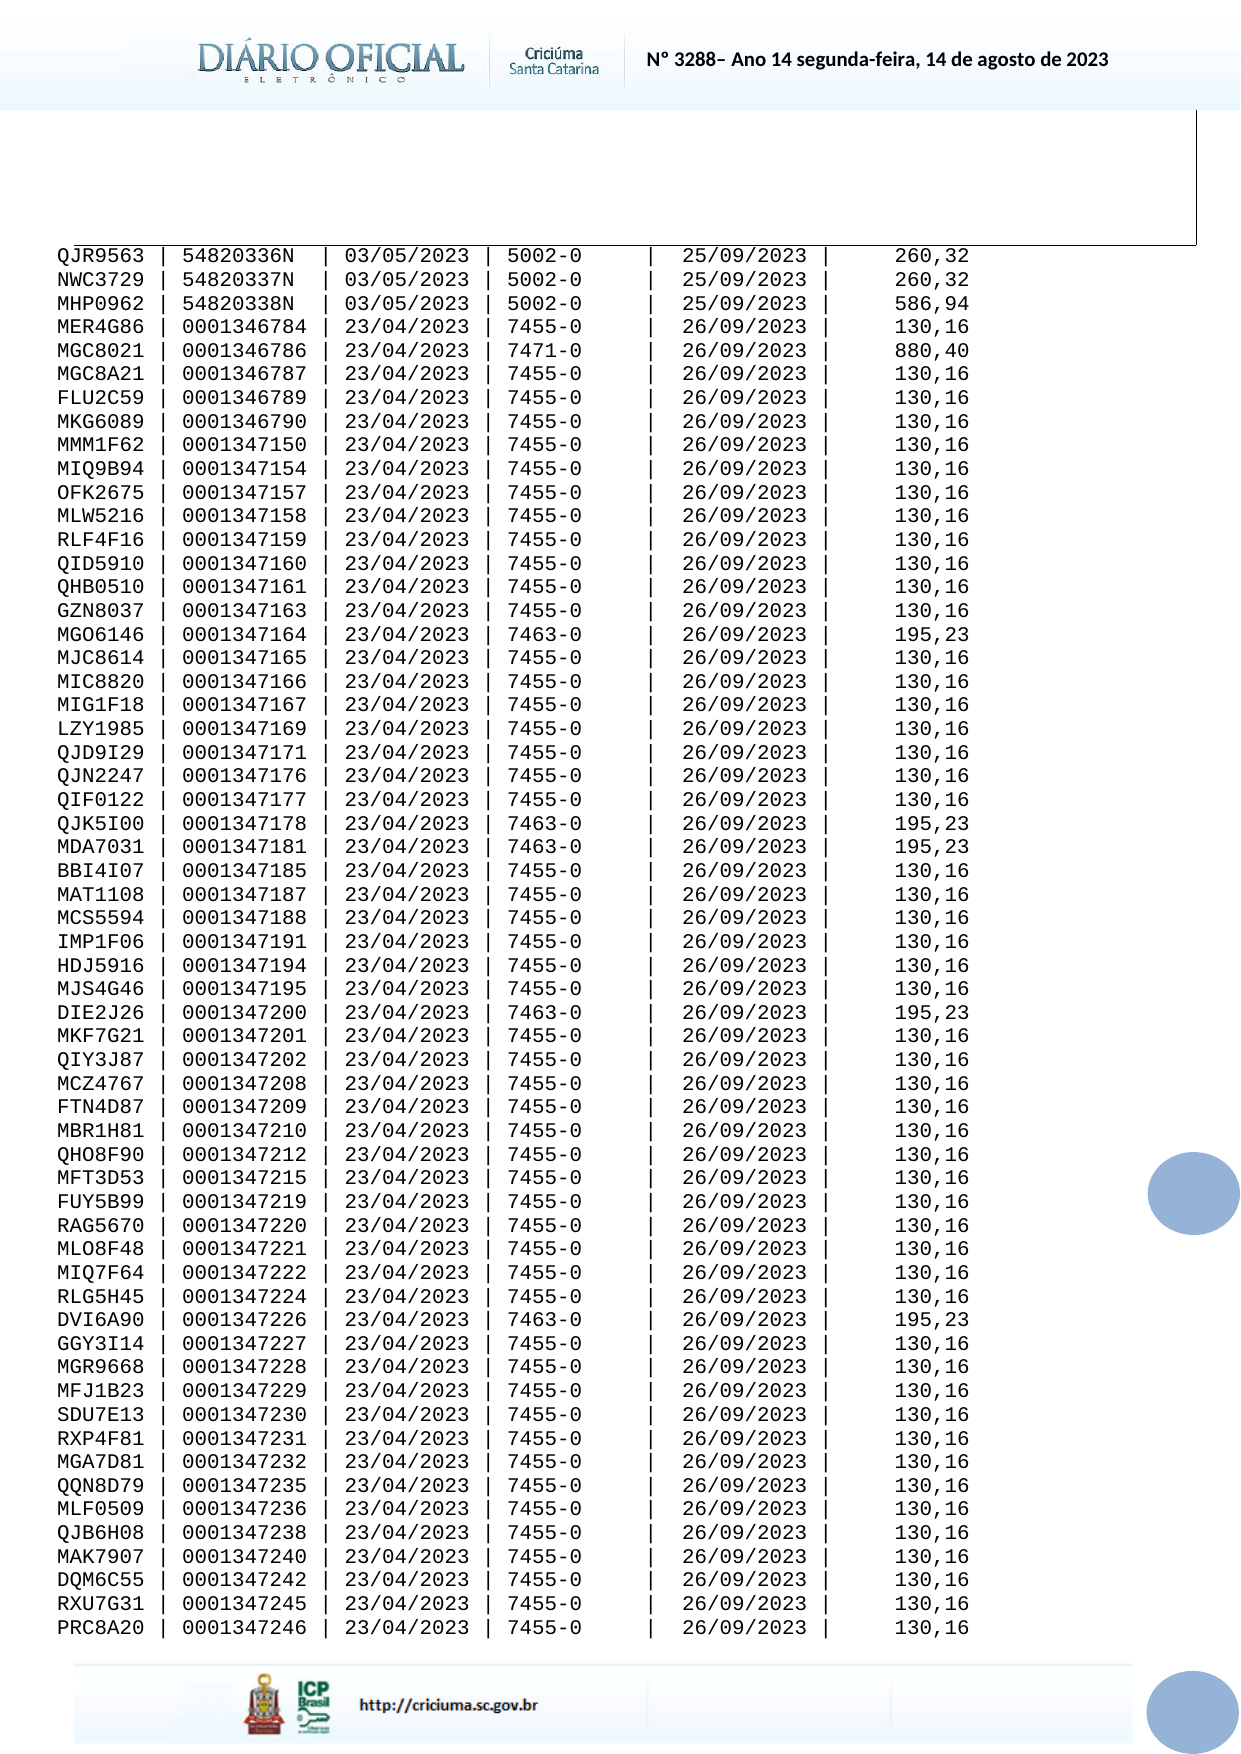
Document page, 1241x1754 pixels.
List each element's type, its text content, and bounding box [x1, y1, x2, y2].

text MKF7G21 | 0001347201 | 23/04/2023 | 7455-0 | 26/09/2023 | 130,16 [44, 1026, 1196, 1049]
text SDU7E13 | 0001347230 | 23/04/2023 | 7455-0 | 26/09/2023 | 130,16 [44, 1404, 1196, 1427]
text MGC8A21 | 0001346787 | 23/04/2023 | 7455-0 | 26/09/2023 | 130,16 [44, 363, 1196, 387]
text MJC8614 | 0001347165 | 23/04/2023 | 7455-0 | 26/09/2023 | 130,16 [44, 647, 1196, 671]
text QHB0510 | 0001347161 | 23/04/2023 | 7455-0 | 26/09/2023 | 130,16 [44, 576, 1196, 600]
text PRC8A20 | 0001347246 | 23/04/2023 | 7455-0 | 26/09/2023 | 130,16 [44, 1617, 1196, 1640]
text MLO8F48 | 0001347221 | 23/04/2023 | 7455-0 | 26/09/2023 | 130,16 [44, 1238, 1196, 1262]
text RXU7G31 | 0001347245 | 23/04/2023 | 7455-0 | 26/09/2023 | 130,16 [44, 1593, 1196, 1617]
text MIG1F18 | 0001347167 | 23/04/2023 | 7455-0 | 26/09/2023 | 130,16 [44, 694, 1196, 718]
text BBI4I07 | 0001347185 | 23/04/2023 | 7455-0 | 26/09/2023 | 130,16 [44, 860, 1196, 884]
text MJS4G46 | 0001347195 | 23/04/2023 | 7455-0 | 26/09/2023 | 130,16 [44, 978, 1196, 1002]
text QID5910 | 0001347160 | 23/04/2023 | 7455-0 | 26/09/2023 | 130,16 [44, 553, 1196, 576]
text QJK5I00 | 0001347178 | 23/04/2023 | 7463-0 | 26/09/2023 | 195,23 [44, 813, 1196, 836]
text MLF0509 | 0001347236 | 23/04/2023 | 7455-0 | 26/09/2023 | 130,16 [44, 1498, 1196, 1522]
text QIY3J87 | 0001347202 | 23/04/2023 | 7455-0 | 26/09/2023 | 130,16 [44, 1049, 1196, 1073]
text QJN2247 | 0001347176 | 23/04/2023 | 7455-0 | 26/09/2023 | 130,16 [44, 765, 1196, 789]
text LZY1985 | 0001347169 | 23/04/2023 | 7455-0 | 26/09/2023 | 130,16 [44, 718, 1196, 742]
text MCS5594 | 0001347188 | 23/04/2023 | 7455-0 | 26/09/2023 | 130,16 [44, 907, 1196, 931]
text RLF4F16 | 0001347159 | 23/04/2023 | 7455-0 | 26/09/2023 | 130,16 [44, 529, 1196, 553]
text MGC8021 | 0001346786 | 23/04/2023 | 7471-0 | 26/09/2023 | 880,40 [44, 340, 1196, 363]
text MIC8820 | 0001347166 | 23/04/2023 | 7455-0 | 26/09/2023 | 130,16 [44, 671, 1196, 694]
text MGR9668 | 0001347228 | 23/04/2023 | 7455-0 | 26/09/2023 | 130,16 [44, 1357, 1196, 1380]
text MKG6089 | 0001346790 | 23/04/2023 | 7455-0 | 26/09/2023 | 130,16 [44, 411, 1196, 434]
text QQN8D79 | 0001347235 | 23/04/2023 | 7455-0 | 26/09/2023 | 130,16 [44, 1475, 1196, 1498]
text HDJ5916 | 0001347194 | 23/04/2023 | 7455-0 | 26/09/2023 | 130,16 [44, 954, 1196, 978]
text MCZ4767 | 0001347208 | 23/04/2023 | 7455-0 | 26/09/2023 | 130,16 [44, 1073, 1196, 1096]
text GGY3I14 | 0001347227 | 23/04/2023 | 7455-0 | 26/09/2023 | 130,16 [44, 1333, 1196, 1357]
text MAT1108 | 0001347187 | 23/04/2023 | 7455-0 | 26/09/2023 | 130,16 [44, 884, 1196, 907]
text MHP0962 | 54820338N | 03/05/2023 | 5002-0 | 25/09/2023 | 586,94 [44, 292, 1196, 316]
text MBR1H81 | 0001347210 | 23/04/2023 | 7455-0 | 26/09/2023 | 130,16 [44, 1120, 1196, 1144]
text OFK2675 | 0001347157 | 23/04/2023 | 7455-0 | 26/09/2023 | 130,16 [44, 482, 1196, 505]
text RXP4F81 | 0001347231 | 23/04/2023 | 7455-0 | 26/09/2023 | 130,16 [44, 1427, 1196, 1451]
text RLG5H45 | 0001347224 | 23/04/2023 | 7455-0 | 26/09/2023 | 130,16 [44, 1286, 1196, 1309]
text DVI6A90 | 0001347226 | 23/04/2023 | 7463-0 | 26/09/2023 | 195,23 [44, 1309, 1196, 1333]
text FLU2C59 | 0001346789 | 23/04/2023 | 7455-0 | 26/09/2023 | 130,16 [44, 387, 1196, 411]
text QJD9I29 | 0001347171 | 23/04/2023 | 7455-0 | 26/09/2023 | 130,16 [44, 742, 1196, 765]
text RAG5670 | 0001347220 | 23/04/2023 | 7455-0 | 26/09/2023 | 130,16 [44, 1215, 1196, 1238]
text IMP1F06 | 0001347191 | 23/04/2023 | 7455-0 | 26/09/2023 | 130,16 [44, 931, 1196, 954]
text MLW5216 | 0001347158 | 23/04/2023 | 7455-0 | 26/09/2023 | 130,16 [44, 505, 1196, 529]
text MDA7031 | 0001347181 | 23/04/2023 | 7463-0 | 26/09/2023 | 195,23 [44, 836, 1196, 860]
text MGA7D81 | 0001347232 | 23/04/2023 | 7455-0 | 26/09/2023 | 130,16 [44, 1451, 1196, 1475]
text GZN8037 | 0001347163 | 23/04/2023 | 7455-0 | 26/09/2023 | 130,16 [44, 600, 1196, 623]
text MGO6146 | 0001347164 | 23/04/2023 | 7463-0 | 26/09/2023 | 195,23 [44, 623, 1196, 647]
text FUY5B99 | 0001347219 | 23/04/2023 | 7455-0 | 26/09/2023 | 130,16 [44, 1191, 1153, 1215]
text DQM6C55 | 0001347242 | 23/04/2023 | 7455-0 | 26/09/2023 | 130,16 [44, 1569, 1196, 1593]
text NWC3729 | 54820337N | 03/05/2023 | 5002-0 | 25/09/2023 | 260,32 [44, 269, 1196, 292]
text QIF0122 | 0001347177 | 23/04/2023 | 7455-0 | 26/09/2023 | 130,16 [44, 789, 1196, 813]
text MIQ7F64 | 0001347222 | 23/04/2023 | 7455-0 | 26/09/2023 | 130,16 [44, 1262, 1196, 1286]
text QJR9563 | 54820336N | 03/05/2023 | 5002-0 | 25/09/2023 | 260,32 [44, 245, 1196, 269]
text MMM1F62 | 0001347150 | 23/04/2023 | 7455-0 | 26/09/2023 | 130,16 [44, 434, 1196, 458]
text QHO8F90 | 0001347212 | 23/04/2023 | 7455-0 | 26/09/2023 | 130,16 [44, 1144, 1196, 1167]
text MFJ1B23 | 0001347229 | 23/04/2023 | 7455-0 | 26/09/2023 | 130,16 [44, 1380, 1196, 1404]
text MER4G86 | 0001346784 | 23/04/2023 | 7455-0 | 26/09/2023 | 130,16 [44, 316, 1196, 340]
text MIQ9B94 | 0001347154 | 23/04/2023 | 7455-0 | 26/09/2023 | 130,16 [44, 458, 1196, 482]
text QJB6H08 | 0001347238 | 23/04/2023 | 7455-0 | 26/09/2023 | 130,16 [44, 1522, 1196, 1546]
text MAK7907 | 0001347240 | 23/04/2023 | 7455-0 | 26/09/2023 | 130,16 [44, 1546, 1196, 1569]
text FTN4D87 | 0001347209 | 23/04/2023 | 7455-0 | 26/09/2023 | 130,16 [44, 1096, 1196, 1120]
text MFT3D53 | 0001347215 | 23/04/2023 | 7455-0 | 26/09/2023 | 130,16 [44, 1167, 1157, 1191]
text DIE2J26 | 0001347200 | 23/04/2023 | 7463-0 | 26/09/2023 | 195,23 [44, 1002, 1196, 1026]
